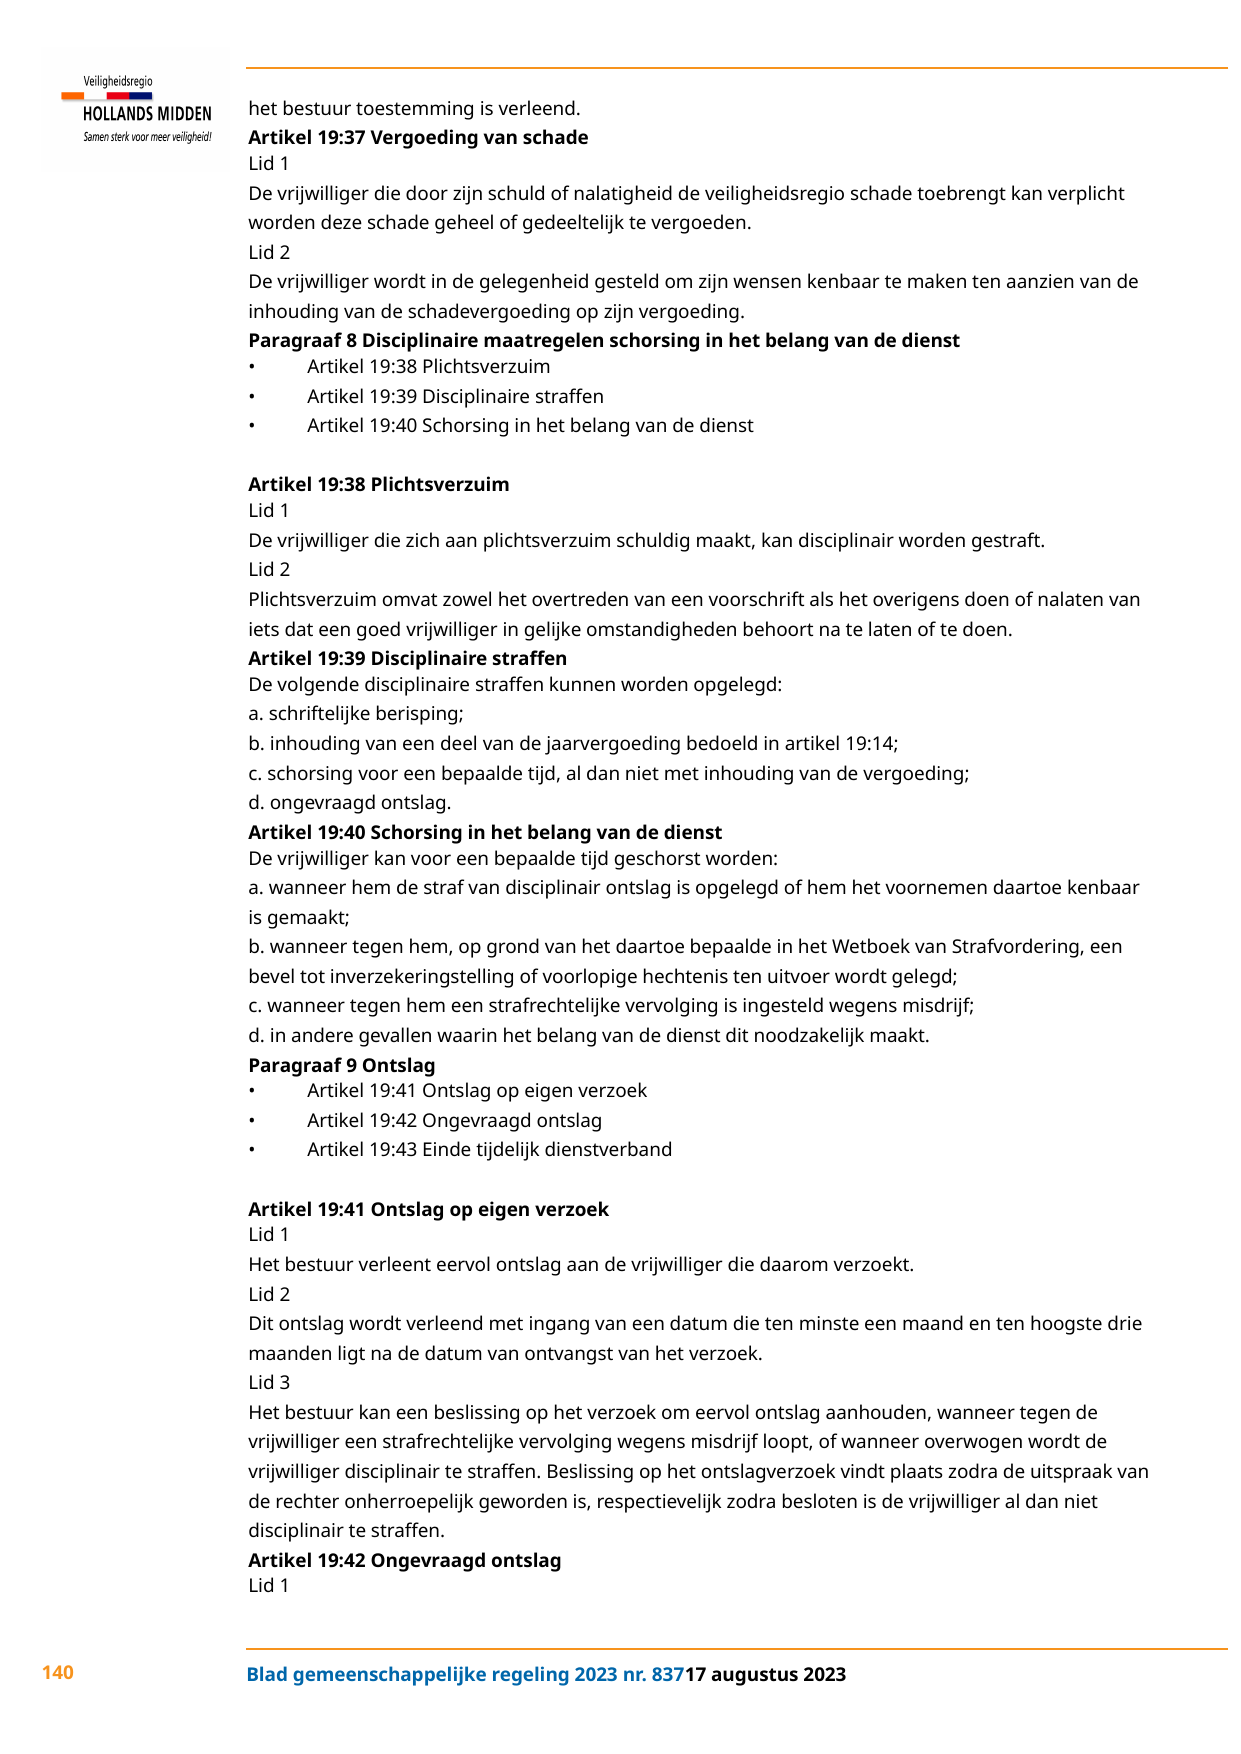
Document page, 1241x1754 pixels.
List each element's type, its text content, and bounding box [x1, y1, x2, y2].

text Paragraaf 8 Disciplinaire maatregelen schorsing in het belang van de dienst [248, 328, 1152, 353]
text Artikel 19:40 Schorsing in het belang van de dienst [248, 819, 1152, 845]
text c. wanneer tegen hem een strafrechtelijke vervolging is ingesteld wegens misdrijf; [248, 993, 1152, 1018]
picture [41, 47, 231, 172]
text a. wanneer hem de straf van disciplinair ontslag is opgelegd of hem het voornemen daartoe kenbaar is gemaakt; [248, 874, 1152, 929]
list Artikel 19:42 Ongevraagd ontslag [248, 1107, 1152, 1133]
text De vrijwilliger wordt in de gelegenheid gesteld om zijn wensen kenbaar te maken ten aanzien van de inhouding van de schadevergoeding op zijn vergoeding. [248, 268, 1152, 324]
text Lid 2 [248, 239, 1152, 264]
text a. schriftelijke berisping; [248, 701, 1152, 726]
text Artikel 19:39 Disciplinaire straffen [248, 645, 1152, 671]
text Artikel 19:37 Vergoeding van schade [248, 124, 1152, 150]
text Artikel 19:38 Plichtsverzuim [248, 472, 1152, 497]
text Lid 1 [248, 1573, 1152, 1598]
text Het bestuur verleent eervol ontslag aan de vrijwilliger die daarom verzoekt. [248, 1251, 1152, 1277]
list Artikel 19:40 Schorsing in het belang van de dienst [248, 412, 1152, 438]
text Plichtsverzuim omvat zowel het overtreden van een voorschrift als het overigens doen of nalaten van iets dat een goed vrijwilliger in gelijke omstandigheden behoort na te laten of te doen. [248, 586, 1152, 641]
text De vrijwilliger kan voor een bepaalde tijd geschorst worden: [248, 845, 1152, 870]
list Artikel 19:41 Ontslag op eigen verzoek [248, 1077, 1152, 1103]
text b. wanneer tegen hem, op grond van het daartoe bepaalde in het Wetboek van Strafvordering, een bevel tot inverzekeringstelling of voorlopige hechtenis ten uitvoer wordt gelegd; [248, 933, 1152, 989]
text Lid 1 [248, 150, 1152, 176]
text Artikel 19:41 Ontslag op eigen verzoek [248, 1196, 1152, 1222]
text De volgende disciplinaire straffen kunnen worden opgelegd: [248, 671, 1152, 697]
text b. inhouding van een deel van de jaarvergoeding bedoeld in artikel 19:14; [248, 730, 1152, 756]
text Artikel 19:42 Ongevraagd ontslag [248, 1547, 1152, 1573]
text Lid 2 [248, 1281, 1152, 1306]
text Dit ontslag wordt verleend met ingang van een datum die ten minste een maand en ten hoogste drie maanden ligt na de datum van ontvangst van het verzoek. [248, 1310, 1152, 1366]
text het bestuur toestemming is verleend. [248, 95, 1152, 121]
text De vrijwilliger die zich aan plichtsverzuim schuldig maakt, kan disciplinair worden gestraft. [248, 527, 1152, 553]
list Artikel 19:43 Einde tijdelijk dienstverband [248, 1137, 1152, 1162]
text d. ongevraagd ontslag. [248, 789, 1152, 815]
text De vrijwilliger die door zijn schuld of nalatigheid de veiligheidsregio schade toebrengt kan verplicht worden deze schade geheel of gedeeltelijk te vergoeden. [248, 180, 1152, 235]
text Het bestuur kan een beslissing op het verzoek om eervol ontslag aanhouden, wanneer tegen de vrijwilliger een strafrechtelijke vervolging wegens misdrijf loopt, of wanneer overwogen wordt de vrijwilliger disciplinair te straffen. Beslissing op het ontslagverzoek vindt plaats zodra de uitspraak van de rechter onherroepelijk geworden is, respectievelijk zodra besloten is de vrijwilliger al dan niet disciplinair te straffen. [248, 1399, 1152, 1543]
list Artikel 19:39 Disciplinaire straffen [248, 383, 1152, 409]
text Lid 1 [248, 497, 1152, 523]
text d. in andere gevallen waarin het belang van de dienst dit noodzakelijk maakt. [248, 1022, 1152, 1048]
text Paragraaf 9 Ontslag [248, 1052, 1152, 1077]
text c. schorsing voor een bepaalde tijd, al dan niet met inhouding van de vergoeding; [248, 760, 1152, 786]
text Lid 3 [248, 1369, 1152, 1395]
text Lid 1 [248, 1222, 1152, 1247]
list Artikel 19:38 Plichtsverzuim [248, 353, 1152, 379]
text Lid 2 [248, 557, 1152, 582]
